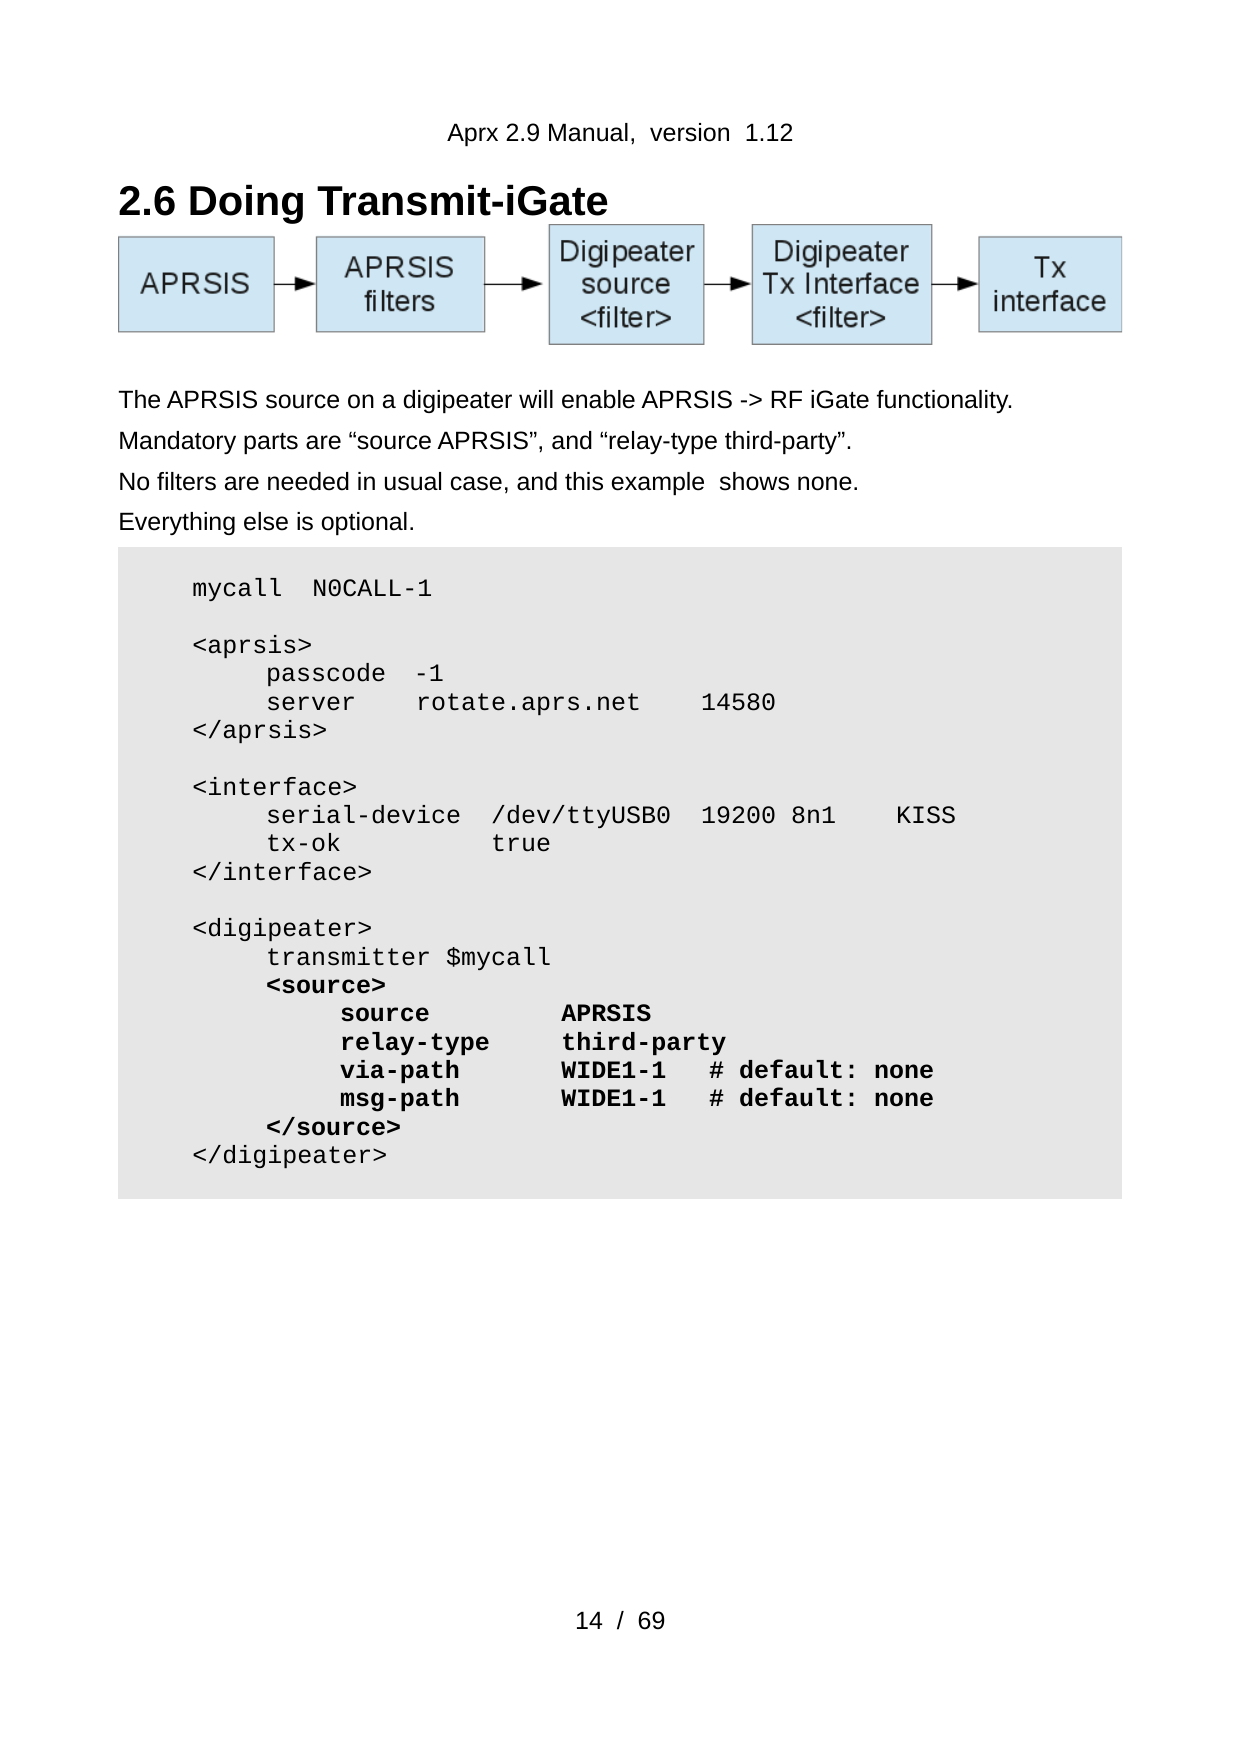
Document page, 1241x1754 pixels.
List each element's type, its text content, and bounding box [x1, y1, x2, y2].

text server rotate.aprs.net 14580 [118, 689, 1122, 717]
text No filters are needed in usual case, and this example shows none. [118, 466, 1122, 495]
picture [118, 224, 1123, 345]
text passcode -1 [118, 661, 1122, 689]
text </aprsis> [118, 717, 1122, 746]
text relay-type third-party [118, 1029, 1122, 1057]
text Mandatory parts are “source APRSIS”, and “relay-type third-party”. [118, 426, 1122, 455]
text <aprsis> [118, 632, 1122, 661]
text <interface> [118, 774, 1122, 802]
text </interface> [118, 859, 1122, 887]
subtitle Doing Transmit-iGate [118, 176, 1122, 224]
text mycall N0CALL-1 [118, 576, 1122, 604]
text <digipeater> [118, 916, 1122, 944]
text source APRSIS [118, 1001, 1122, 1029]
text Everything else is optional. [118, 507, 1122, 536]
text msg-path WIDE1-1 # default: none [118, 1086, 1122, 1114]
text serial-device /dev/ttyUSB0 19200 8n1 KISS [118, 802, 1122, 831]
text tx-ok true [118, 831, 1122, 859]
text </source> [118, 1114, 1122, 1142]
text <source> [118, 972, 1122, 1001]
text via-path WIDE1-1 # default: none [118, 1057, 1122, 1086]
text </digipeater> [118, 1142, 1122, 1171]
text The APRSIS source on a digipeater will enable APRSIS -> RF iGate functionality. [118, 385, 1122, 414]
text transmitter $mycall [118, 944, 1122, 972]
